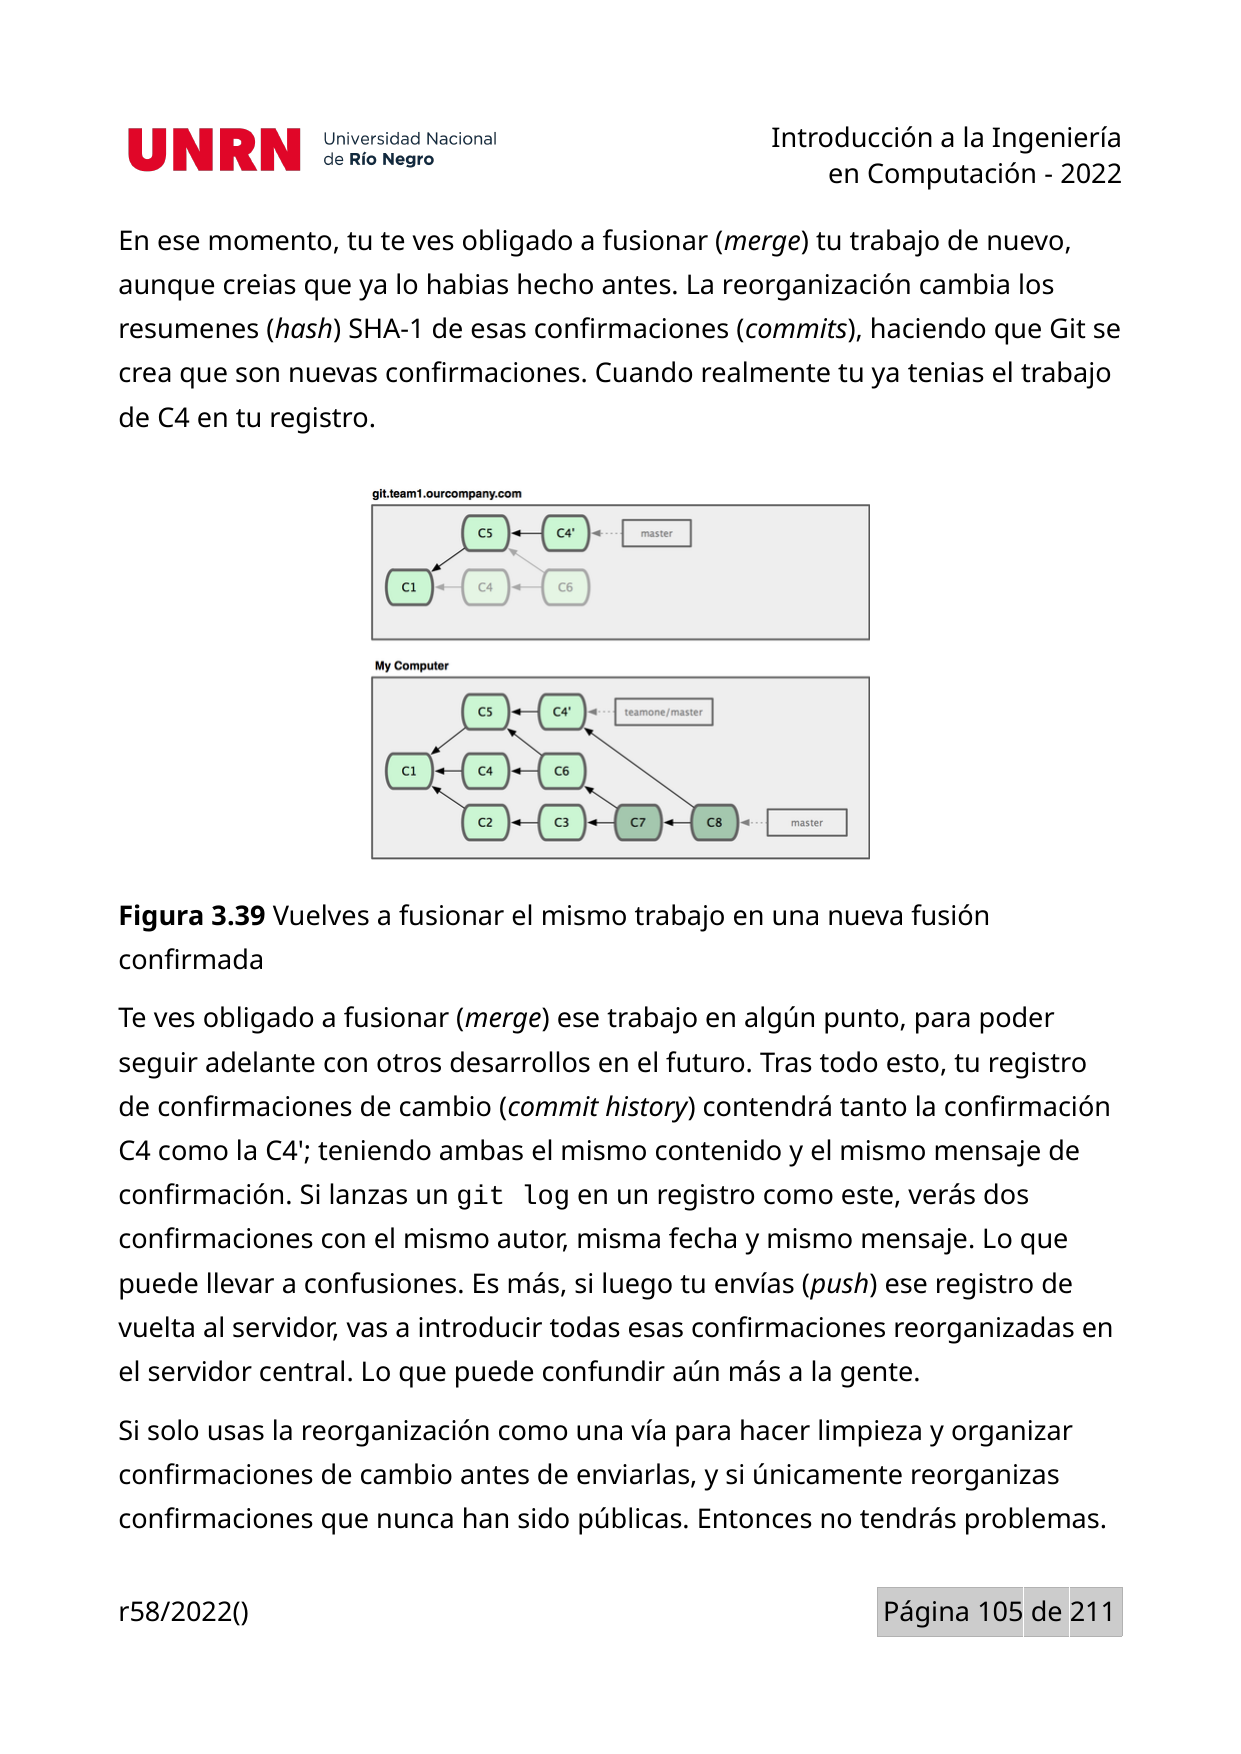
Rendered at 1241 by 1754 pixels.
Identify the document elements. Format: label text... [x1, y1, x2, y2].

text Te ves obligado a fusionar (merge) ese trabajo en algún punto, para poder seguir adelante con otros desarrollos en el futuro. Tras todo esto, tu registro de confirmaciones de cambio (commit history) contendrá tanto la confirmación C4 como la C4'; teniendo ambas el mismo contenido y el mismo mensaje de confirmación. Si lanzas un git log en un registro como este, verás dos confirmaciones con el mismo autor, misma fecha y mismo mensaje. Lo que puede llevar a confusiones. Es más, si luego tu envías (push) ese registro de vuelta al servidor, vas a introducir todas esas confirmaciones reorganizadas en el servidor central. Lo que puede confundir aún más a la gente. [118, 999, 1122, 1389]
picture [370, 486, 870, 860]
picture [118, 118, 505, 180]
text Si solo usas la reorganización como una vía para hacer limpieza y organizar confirmaciones de cambio antes de enviarlas, y si únicamente reorganizas confirmaciones que nunca han sido públicas. Entonces no tendrás problemas. [118, 1411, 1122, 1536]
text Figura 3.39 Vuelves a fusionar el mismo trabajo en una nueva fusión confirmada [118, 457, 1122, 977]
text En ese momento, tu te ves obligado a fusionar (merge) tu trabajo de nuevo, aunque creias que ya lo habias hecho antes. La reorganización cambia los resumenes (hash) SHA-1 de esas confirmaciones (commits), haciendo que Git se crea que son nuevas confirmaciones. Cuando realmente tu ya tenias el trabajo de C4 en tu registro. [118, 221, 1122, 435]
